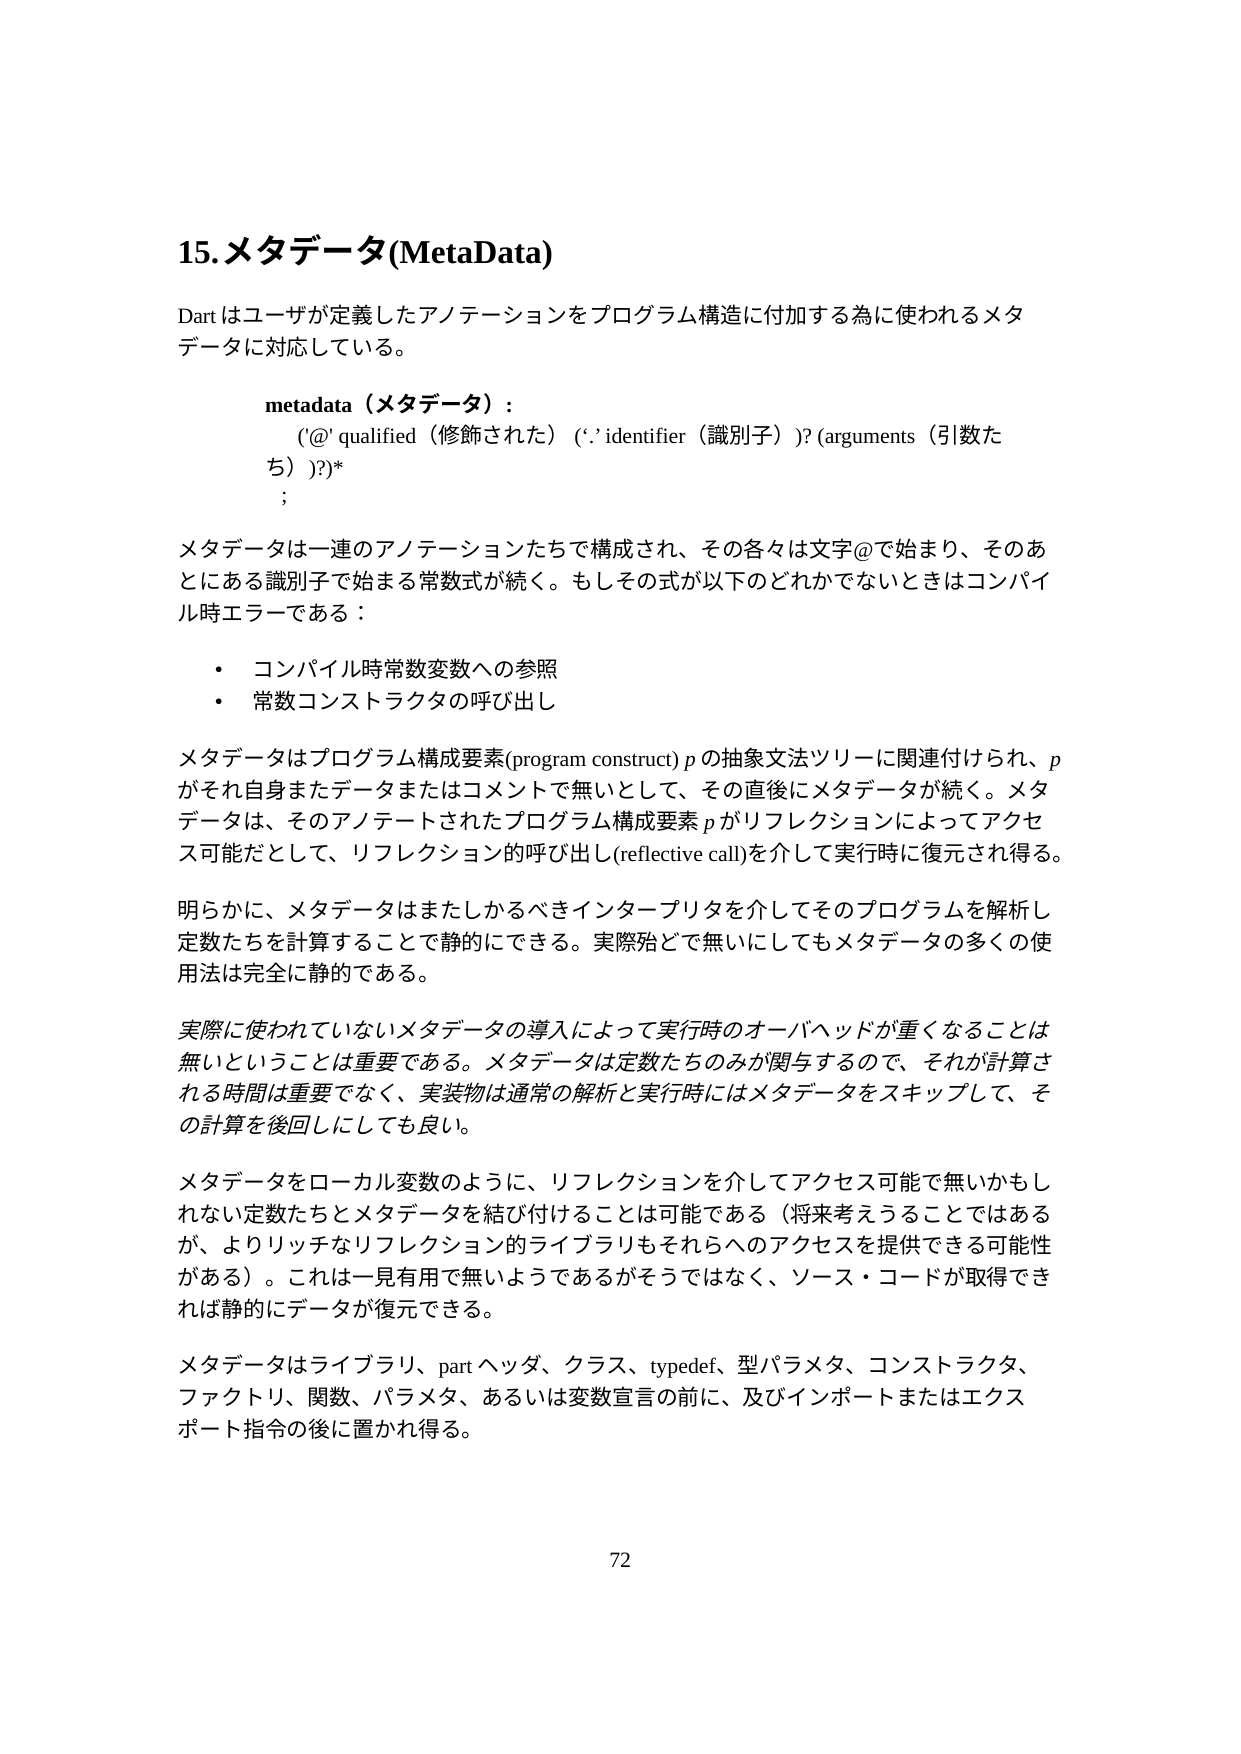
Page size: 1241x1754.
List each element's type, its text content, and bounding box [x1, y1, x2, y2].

text ; [265, 482, 1063, 507]
text メタデータはプログラム構成要素(program construct) pの抽象文法ツリーに関連付けられ、pがそれ自身またデータまたはコメントで無いとして、その直後にメタデータが続く。メタデータは、そのアノテートされたプログラム構成要素pがリフレクションによってアクセス可能だとして、リフレクション的呼び出し(reflective call)を介して実行時に復元され得る。 [177, 741, 1063, 868]
text メタデータはライブラリ、partヘッダ、クラス、typedef、型パラメタ、コンストラクタ、ファクトリ、関数、パラメタ、あるいは変数宣言の前に、及びインポートまたはエクスポート指令の後に置かれ得る。 [177, 1348, 1063, 1443]
text 実際に使われていないメタデータの導入によって実行時のオーバヘッドが重くなることは無いということは重要である。メタデータは定数たちのみが関与するので、それが計算される時間は重要でなく、実装物は通常の解析と実行時にはメタデータをスキップして、その計算を後回しにしても良い。 [177, 1013, 1063, 1140]
list 常数コンストラクタの呼び出し [215, 684, 1063, 716]
text メタデータをローカル変数のように、リフレクションを介してアクセス可能で無いかもしれない定数たちとメタデータを結び付けることは可能である（将来考えうることではあるが、よりリッチなリフレクション的ライブラリもそれらへのアクセスを提供できる可能性がある）。これは一見有用で無いようであるがそうではなく、ソース・コードが取得できれば静的にデータが復元できる。 [177, 1165, 1063, 1323]
text Dartはユーザが定義したアノテーションをプログラム構造に付加する為に使われるメタデータに対応している。 [177, 298, 1063, 362]
list コンパイル時常数変数への参照 [215, 652, 1063, 684]
subtitle メタデータ(MetaData) [177, 225, 1063, 273]
text メタデータは一連のアノテーションたちで構成され、その各々は文字@で始まり、そのあとにある識別子で始まる常数式が続く。もしその式が以下のどれかでないときはコンパイル時エラーである： [177, 532, 1063, 627]
text metadata（メタデータ）: [265, 387, 1063, 418]
text 明らかに、メタデータはまたしかるべきインタープリタを介してそのプログラムを解析し定数たちを計算することで静的にできる。実際殆どで無いにしてもメタデータの多くの使用法は完全に静的である。 [177, 893, 1063, 988]
text ('@' qualified（修飾された） (‘.’ identifier（識別子）)? (arguments（引数たち）)?)* [265, 418, 1063, 482]
